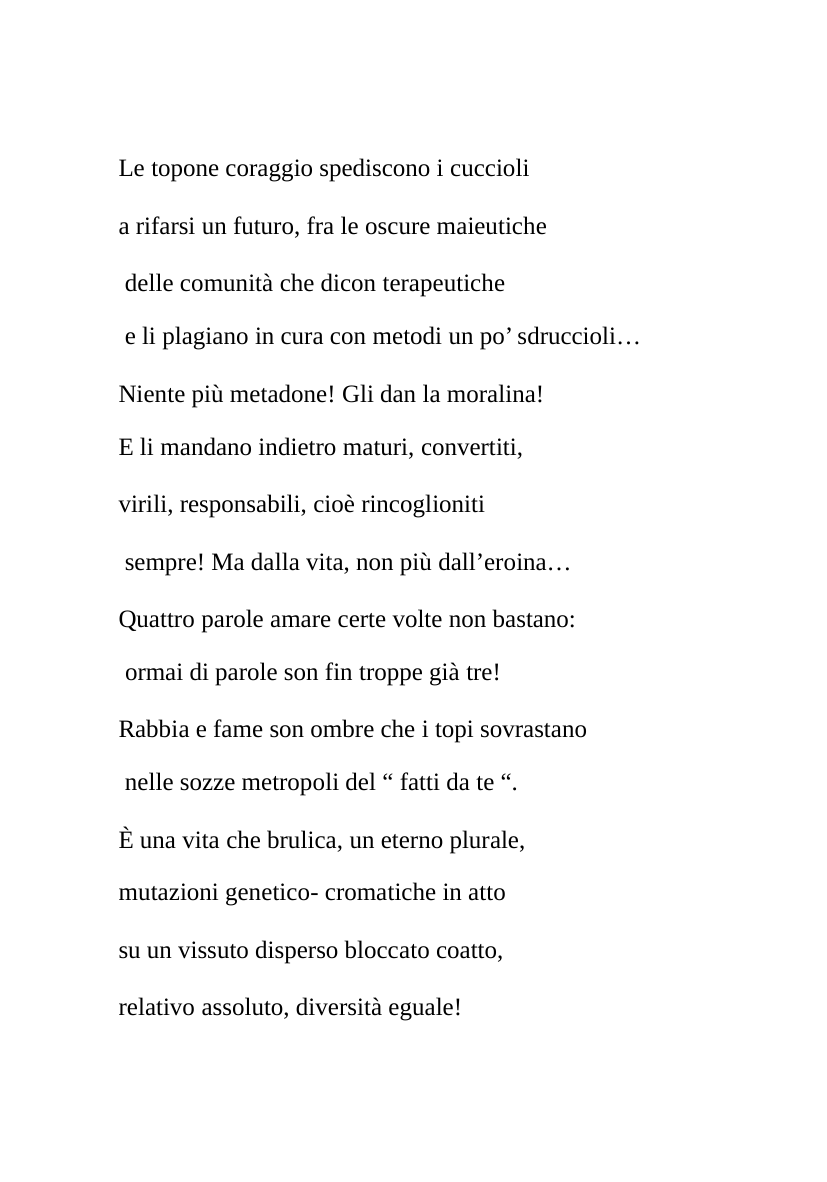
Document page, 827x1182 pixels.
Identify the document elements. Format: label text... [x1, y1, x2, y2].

text Le topone coraggio spediscono i cuccioli [89, 153, 734, 182]
text Niente più metadone! Gli dan la moralina! [89, 379, 721, 407]
text su un vissuto disperso bloccato coatto, [118, 935, 684, 964]
text a rifarsi un futuro, fra le oscure maieutiche [89, 211, 734, 240]
text E li mandano indietro maturi, convertiti, [89, 432, 721, 460]
text Quattro parole amare certe volte non bastano: [89, 604, 738, 633]
text virili, responsabili, cioè rincoglioniti [89, 489, 721, 518]
text relativo assoluto, diversità eguale! [118, 992, 684, 1021]
text È una vita che brulica, un eterno plurale, [89, 825, 734, 853]
text Rabbia e fame son ombre che i topi sovrastano [89, 714, 707, 743]
text ormai di parole son fin troppe già tre! [89, 657, 738, 686]
text nelle sozze metropoli del “ fatti da te “. [89, 767, 707, 796]
text mutazioni genetico- cromatiche in atto [89, 877, 734, 906]
text e li plagiano in cura con metodi un po’ sdruccioli… [89, 321, 734, 350]
text delle comunità che dicon terapeutiche [89, 268, 734, 297]
text sempre! Ma dalla vita, non più dall’eroina… [89, 547, 721, 575]
